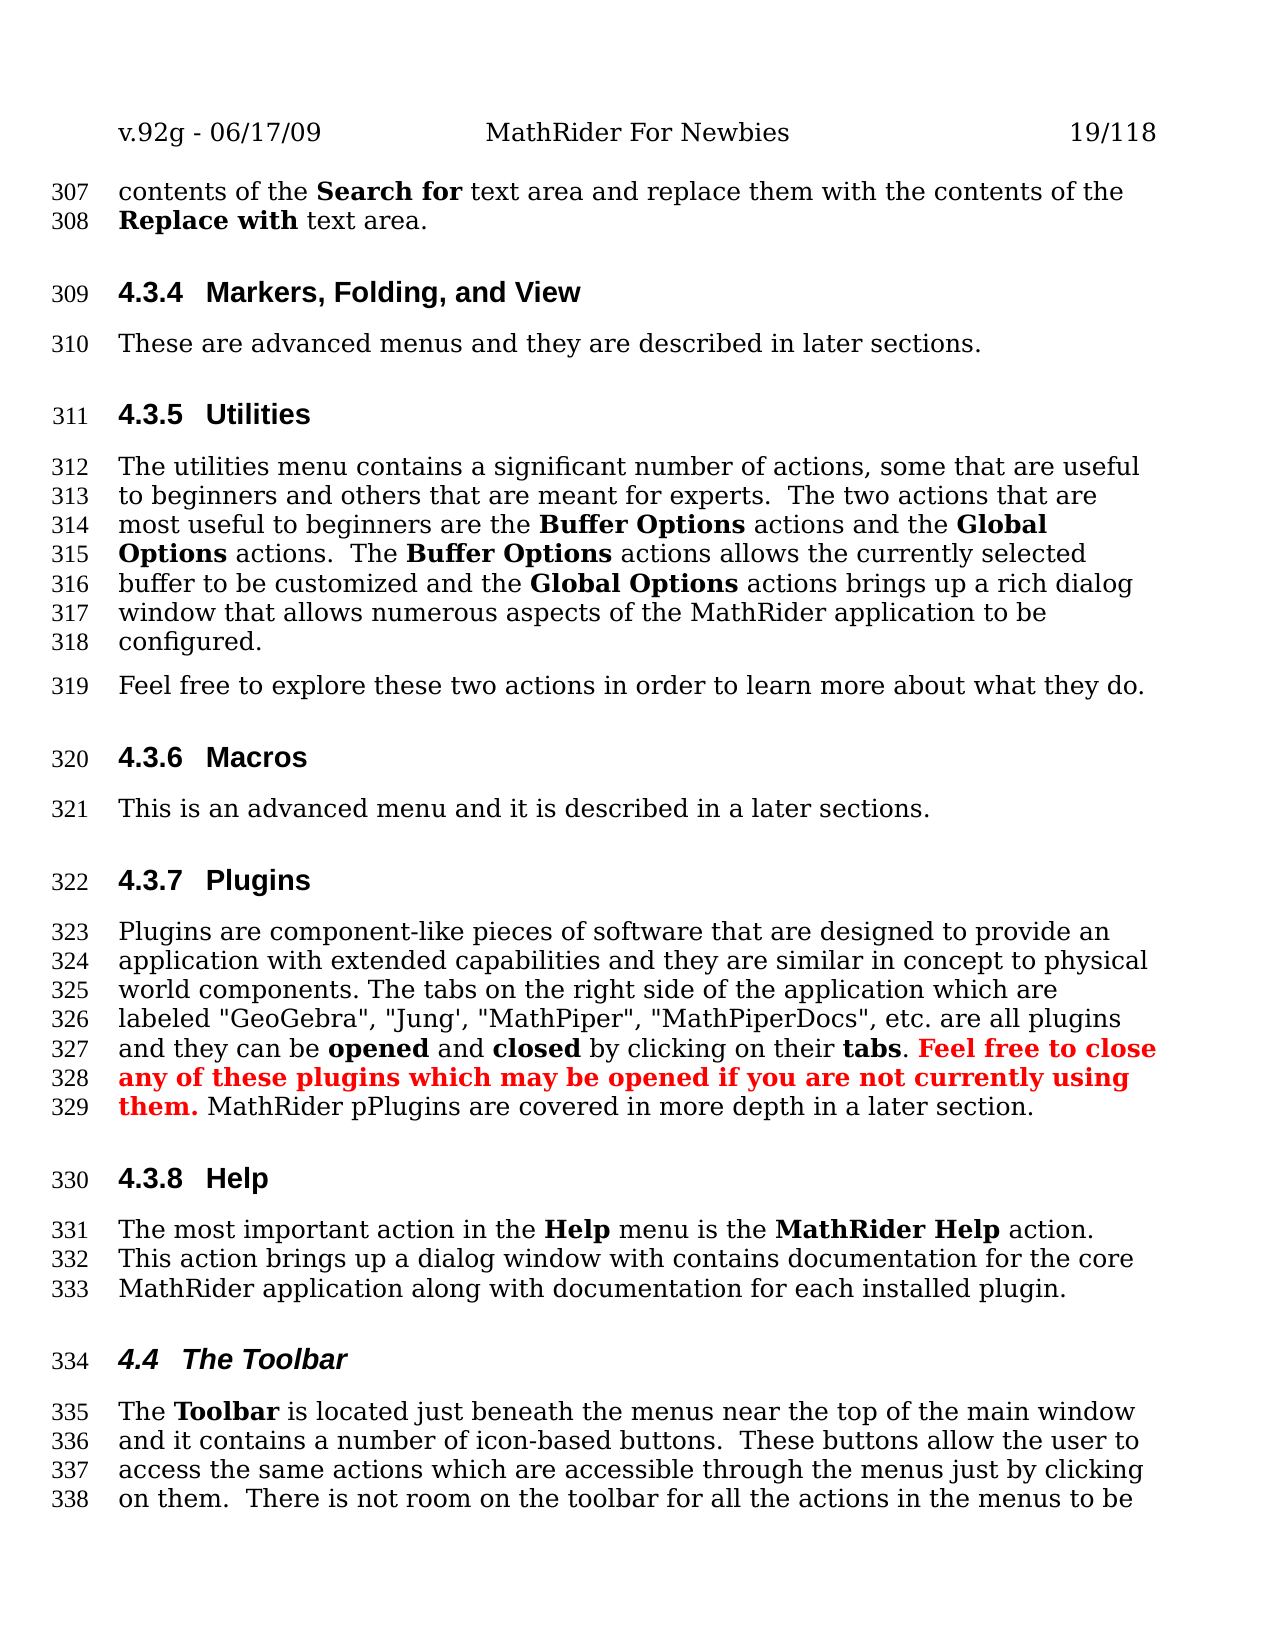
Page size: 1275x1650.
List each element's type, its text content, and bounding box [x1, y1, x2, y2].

text Feel free to explore these two actions in order to learn more about what they do. [118, 672, 1157, 701]
text These are advanced menus and they are described in later sections. [118, 329, 1157, 358]
subtitle Markers, Folding, and View [118, 274, 1157, 308]
subtitle Plugins [118, 862, 1157, 896]
text contents of the Search for text area and replace them with the contents of the Replace with text area. [118, 177, 1157, 236]
text The most important action in the Help menu is the MathRider Help action. This action brings up a dialog window with contains documentation for the core MathRider application along with documentation for each installed plugin. [118, 1215, 1157, 1303]
subtitle The Toolbar [118, 1342, 1157, 1376]
text Plugins are component-like pieces of software that are designed to provide an application with extended capabilities and they are similar in concept to physical world components. The tabs on the right side of the application which are labeled "GeoGebra", "Jung', "MathPiper", "MathPiperDocs", etc. are all plugins and they can be opened and closed by clicking on their tabs. Feel free to close any of these plugins which may be opened if you are not currently using them. MathRider pPlugins are covered in more depth in a later section. [118, 917, 1157, 1122]
text This is an advanced menu and it is described in a later sections. [118, 794, 1157, 823]
text The Toolbar is located just beneath the menus near the top of the main window and it contains a number of icon-based buttons. These buttons allow the user to access the same actions which are accessible through the menus just by clicking on them. There is not room on the toolbar for all the actions in the menus to be [118, 1397, 1157, 1513]
subtitle Utilities [118, 397, 1157, 431]
subtitle Help [118, 1161, 1157, 1194]
text The utilities menu contains a significant number of actions, some that are useful to beginners and others that are meant for experts. The two actions that are most useful to beginners are the Buffer Options actions and the Global Options actions. The Buffer Options actions allows the currently selected buffer to be customized and the Global Options actions brings up a rich dialog window that allows numerous aspects of the MathRider application to be configured. [118, 452, 1157, 657]
subtitle Macros [118, 740, 1157, 773]
